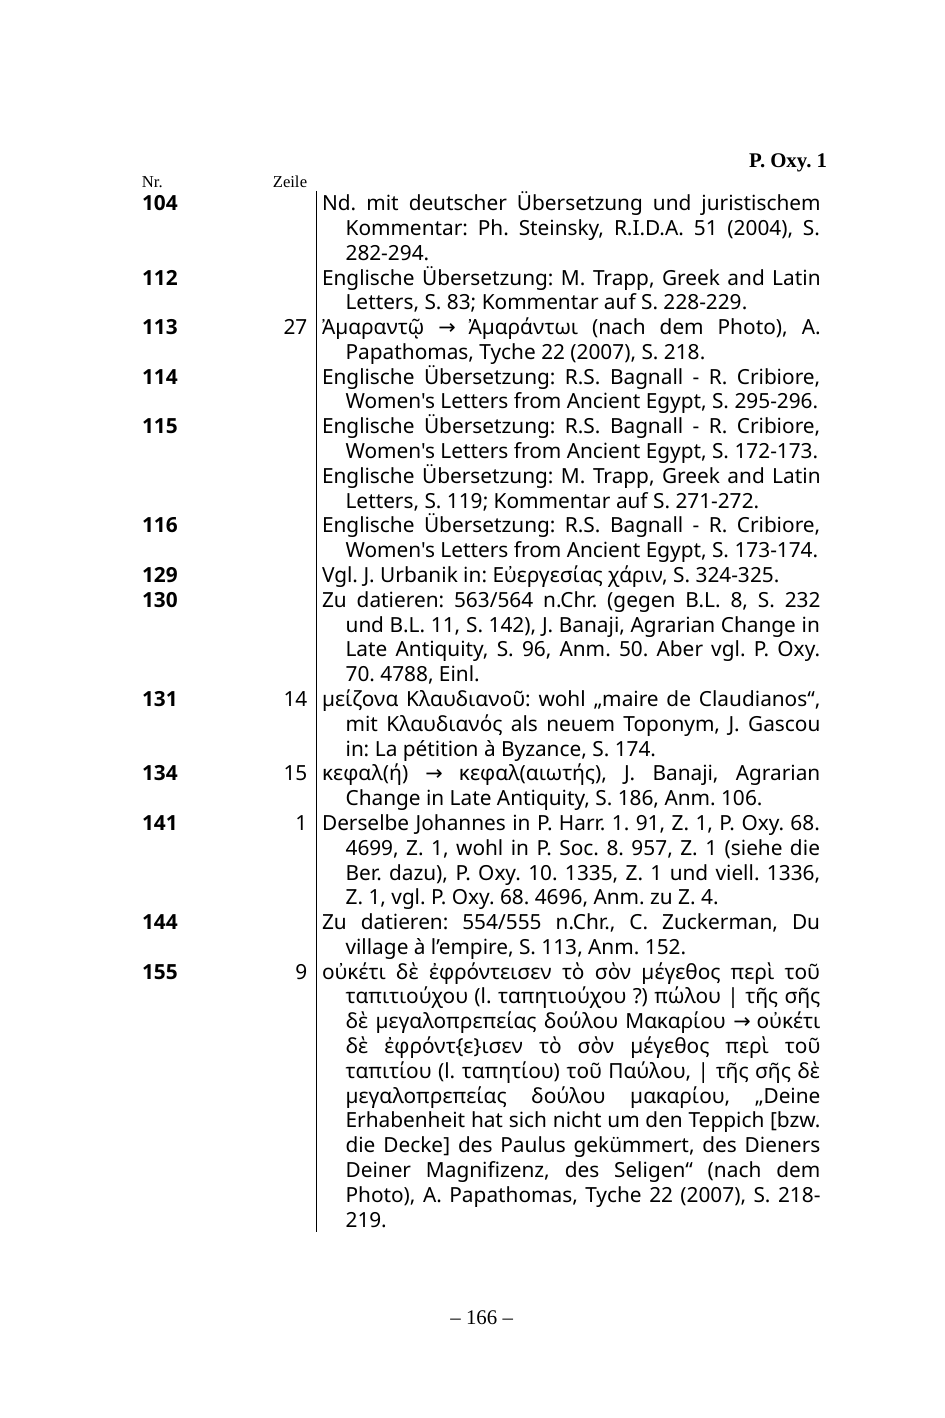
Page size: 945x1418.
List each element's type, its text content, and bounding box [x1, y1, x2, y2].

table_cell Englische Übersetzung: R.S. Bagnall - R. Cribiore, Women's Letters from Ancient Egypt, S. 172-173. [317, 414, 827, 463]
table_cell 113 [136, 315, 224, 364]
table_cell οὐκέτι δὲ ἐφρόντεισεν τὸ σὸν μέγεθος περὶ τοῦ ταπιτιούχου (l. ταπητιούχου ?) πώλου | τῆς σῆς δὲ μεγαλοπρεπείας δούλου Μακαρίου → οὐκέτι δὲ ἐφρόντ{ε}ισεν τὸ σὸν μέγεθος περὶ τοῦ ταπιτίου (l. ταπητίου) τοῦ Παύλου, | τῆς σῆς δὲ μεγαλοπρεπείας δούλου μακαρίου, „Deine Erhabenheit hat sich nicht um den Teppich [bzw. die Decke] des Paulus gekümmert, des Dieners Deiner Magnifizenz, des Seligen“ (nach dem Photo), A. Papathomas, Tyche 22 (2007), S. 218-219. [317, 959, 827, 1232]
table_cell 144 [136, 910, 316, 959]
table_cell μείζονα Κλαυδιανοῦ: wohl „maire de Claudianos“, mit Κλαυδιανός als neuem Toponym, J. Gascou in: La pétition à Byzance, S. 174. [317, 687, 827, 761]
table_cell 155 [136, 959, 224, 1232]
table_cell Zu datieren: 554/555 n.Chr., C. Zuckerman, Du village à l’empire, S. 113, Anm. 152. [317, 910, 827, 959]
table_cell 104 [136, 191, 316, 265]
table_cell Vgl. J. Urbanik in: Εὐεργεσίας χάριν, S. 324-325. [317, 563, 827, 587]
table_cell 9 [224, 959, 316, 1232]
table_cell 114 [136, 364, 316, 414]
table_cell Englische Übersetzung: R.S. Bagnall - R. Cribiore, Women's Letters from Ancient Egypt, S. 173-174. [317, 513, 827, 563]
table_cell 112 [136, 265, 316, 315]
table_cell [136, 464, 316, 513]
table_cell 15 [224, 761, 316, 811]
table_cell Englische Übersetzung: R.S. Bagnall - R. Cribiore, Women's Letters from Ancient Egypt, S. 295-296. [317, 364, 827, 414]
table_cell Derselbe Johannes in P. Harr. 1. 91, Z. 1, P. Oxy. 68. 4699, Z. 1, wohl in P. Soc. 8. 957, Z. 1 (siehe die Ber. dazu), P. Oxy. 10. 1335, Z. 1 und viell. 1336, Z. 1, vgl. P. Oxy. 68. 4696, Anm. zu Z. 4. [317, 811, 827, 910]
table_cell Ἀμαραντῷ → Ἀμαράντωι (nach dem Photo), A. Papathomas, Tyche 22 (2007), S. 218. [317, 315, 827, 364]
table_cell 131 [136, 687, 224, 761]
table_cell κεφαλ(ή) → κεφαλ(αιωτής), J. Banaji, Agrarian Change in Late Antiquity, S. 186, Anm. 106. [317, 761, 827, 811]
table_cell 14 [224, 687, 316, 761]
table_cell 134 [136, 761, 224, 811]
table_cell 116 [136, 513, 316, 563]
table_cell 141 [136, 811, 224, 910]
table_cell 27 [224, 315, 316, 364]
table_cell Englische Übersetzung: M. Trapp, Greek and Latin Letters, S. 83; Kommentar auf S. 228-229. [317, 265, 827, 315]
table_cell Nd. mit deutscher Übersetzung und juristischem Kommentar: Ph. Steinsky, R.I.D.A. 51 (2004), S. 282-294. [317, 191, 827, 265]
table_cell 129 [136, 563, 316, 587]
table_cell 130 [136, 588, 316, 687]
table_cell 1 [224, 811, 316, 910]
table_cell 115 [136, 414, 316, 463]
table_cell Englische Übersetzung: M. Trapp, Greek and Latin Letters, S. 119; Kommentar auf S. 271-272. [317, 464, 827, 513]
table_cell Zu datieren: 563/564 n.Chr. (gegen B.L. 8, S. 232 und B.L. 11, S. 142), J. Banaji, Agrarian Change in Late Antiquity, S. 96, Anm. 50. Aber vgl. P. Oxy. 70. 4788, Einl. [317, 588, 827, 687]
